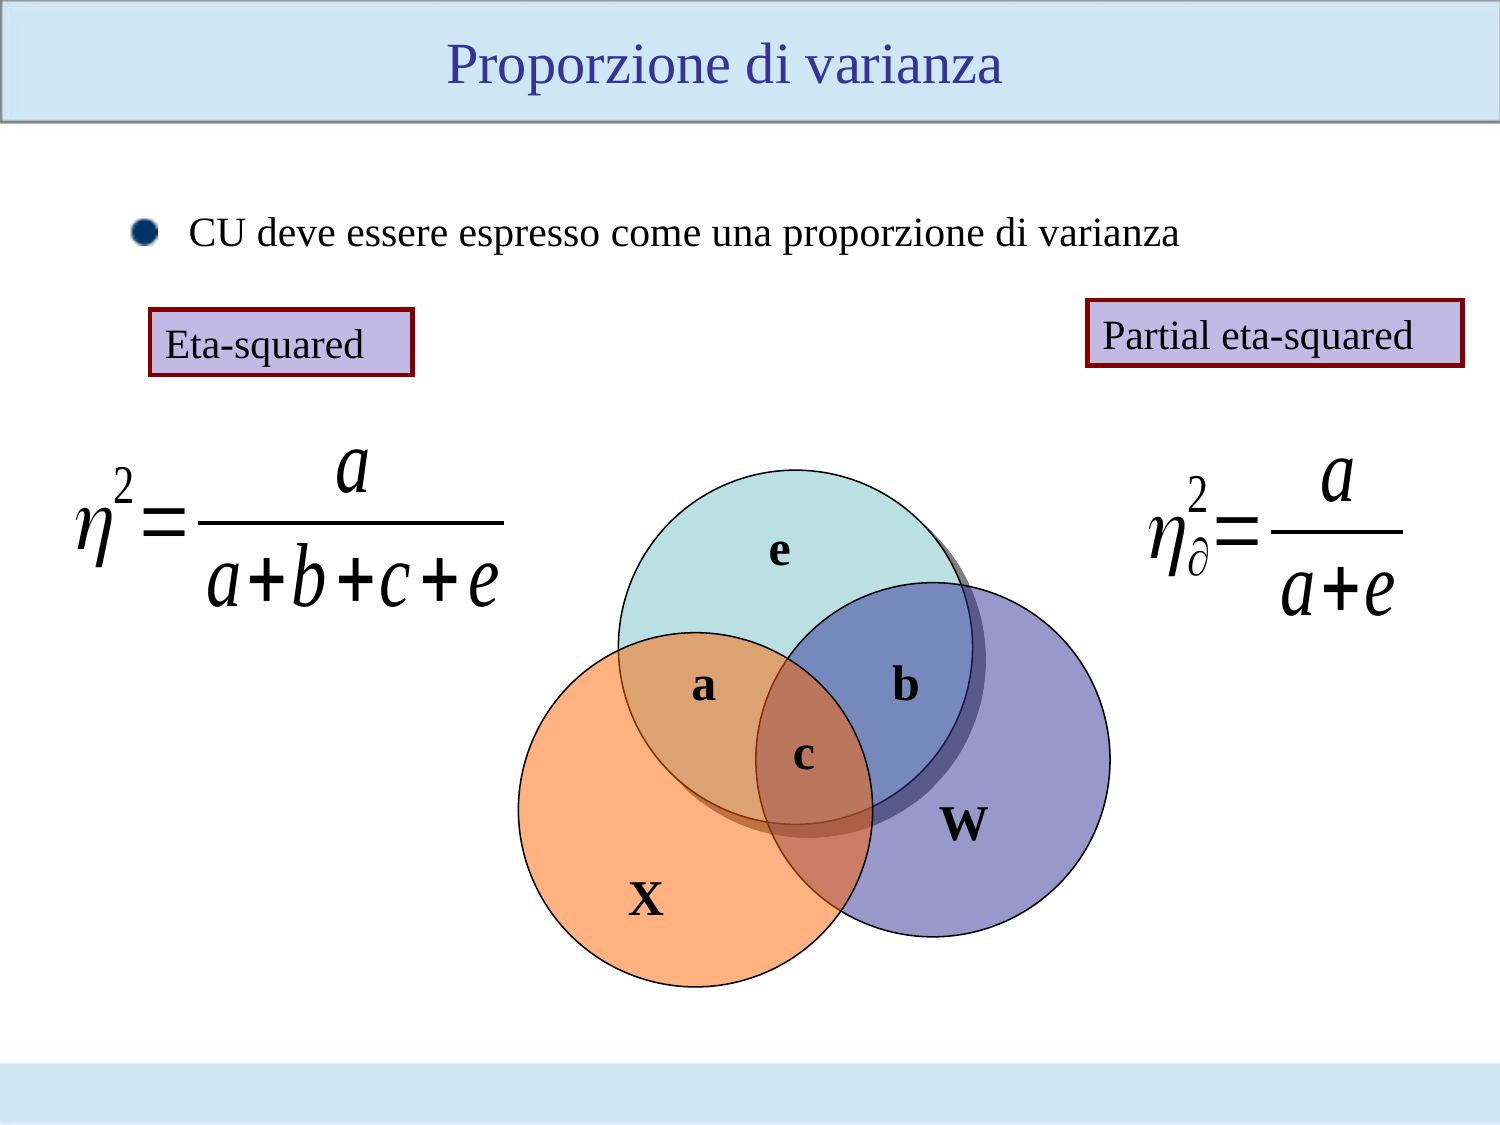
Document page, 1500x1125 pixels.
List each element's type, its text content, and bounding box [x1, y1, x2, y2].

text_box a [676, 642, 732, 719]
text_box CU deve essere espresso come una proporzione di varianza [112, 187, 1413, 263]
text_box X [613, 857, 679, 934]
text_box Partial eta-squared [1087, 299, 1463, 366]
title Proporzione di varianza [49, 7, 1400, 113]
text_box e [753, 507, 806, 584]
picture [0, 0, 1500, 1125]
chart [1125, 421, 1426, 638]
text_box b [877, 642, 935, 719]
chart [51, 412, 526, 629]
text_box c [778, 711, 831, 787]
text_box W [924, 782, 1004, 859]
text_box [518, 470, 1111, 987]
text_box Eta-squared [149, 309, 413, 376]
